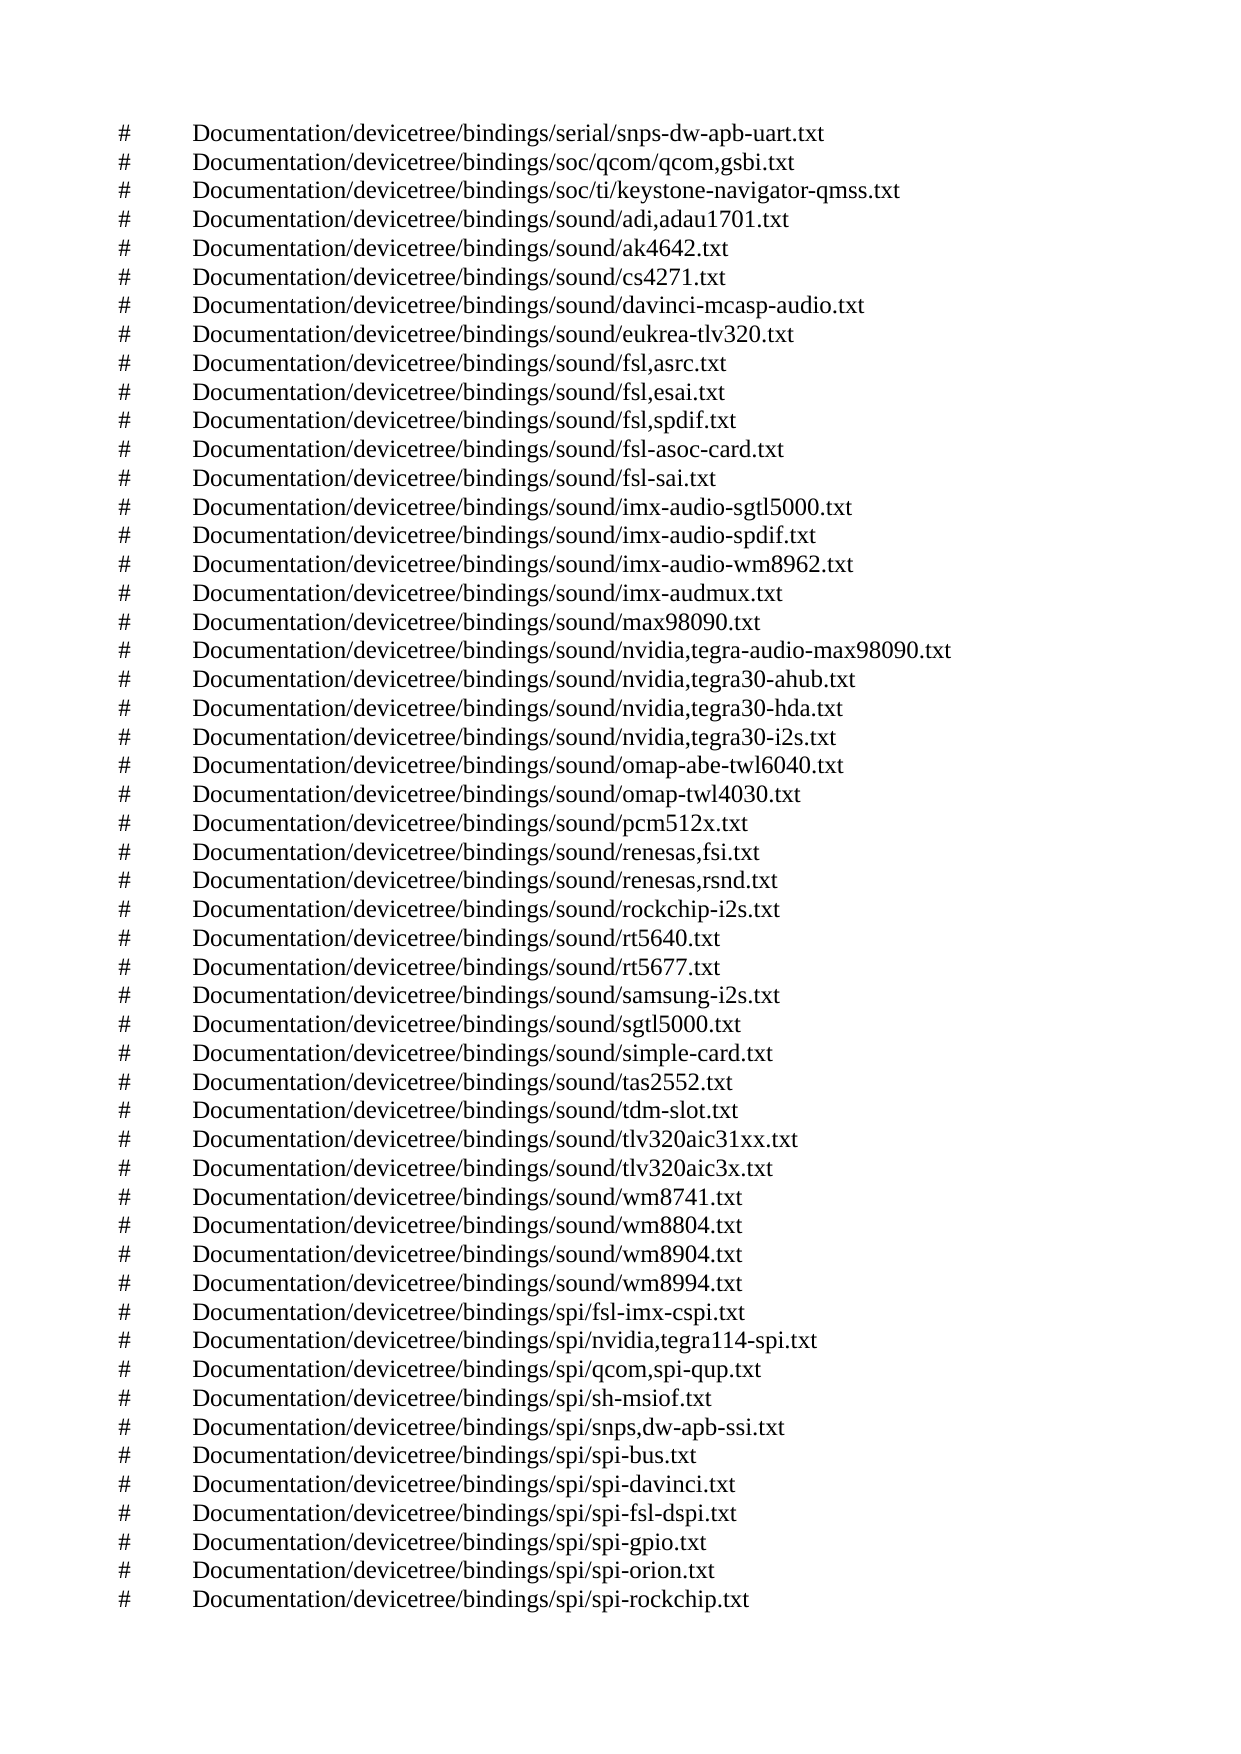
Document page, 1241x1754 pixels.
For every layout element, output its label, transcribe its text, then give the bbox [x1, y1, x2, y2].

text # Documentation/devicetree/bindings/spi/fsl-imx-cspi.txt [118, 1297, 1122, 1326]
text # Documentation/devicetree/bindings/sound/sgtl5000.txt [118, 1009, 1122, 1038]
text # Documentation/devicetree/bindings/sound/samsung-i2s.txt [118, 981, 1122, 1009]
text # Documentation/devicetree/bindings/spi/sh-msiof.txt [118, 1383, 1122, 1412]
text # Documentation/devicetree/bindings/sound/wm8741.txt [118, 1182, 1122, 1211]
text # Documentation/devicetree/bindings/sound/eukrea-tlv320.txt [118, 319, 1122, 348]
text # Documentation/devicetree/bindings/sound/fsl,spdif.txt [118, 406, 1122, 434]
text # Documentation/devicetree/bindings/spi/qcom,spi-qup.txt [118, 1354, 1122, 1383]
text # Documentation/devicetree/bindings/sound/renesas,rsnd.txt [118, 866, 1122, 894]
text # Documentation/devicetree/bindings/sound/fsl-sai.txt [118, 463, 1122, 492]
text # Documentation/devicetree/bindings/spi/spi-orion.txt [118, 1556, 1122, 1584]
text # Documentation/devicetree/bindings/spi/spi-gpio.txt [118, 1527, 1122, 1556]
text # Documentation/devicetree/bindings/serial/snps-dw-apb-uart.txt [118, 118, 1122, 147]
text # Documentation/devicetree/bindings/sound/fsl,esai.txt [118, 377, 1122, 406]
text # Documentation/devicetree/bindings/sound/wm8994.txt [118, 1268, 1122, 1297]
text # Documentation/devicetree/bindings/sound/imx-audio-wm8962.txt [118, 549, 1122, 578]
text # Documentation/devicetree/bindings/sound/cs4271.txt [118, 262, 1122, 291]
text # Documentation/devicetree/bindings/sound/davinci-mcasp-audio.txt [118, 291, 1122, 319]
text # Documentation/devicetree/bindings/sound/imx-audmux.txt [118, 578, 1122, 607]
text # Documentation/devicetree/bindings/sound/adi,adau1701.txt [118, 204, 1122, 233]
text # Documentation/devicetree/bindings/sound/omap-abe-twl6040.txt [118, 751, 1122, 779]
text # Documentation/devicetree/bindings/spi/spi-davinci.txt [118, 1469, 1122, 1498]
text # Documentation/devicetree/bindings/spi/spi-bus.txt [118, 1441, 1122, 1469]
text # Documentation/devicetree/bindings/sound/tlv320aic31xx.txt [118, 1124, 1122, 1153]
text # Documentation/devicetree/bindings/spi/nvidia,tegra114-spi.txt [118, 1326, 1122, 1354]
text # Documentation/devicetree/bindings/sound/rt5640.txt [118, 923, 1122, 952]
text # Documentation/devicetree/bindings/sound/nvidia,tegra30-i2s.txt [118, 722, 1122, 751]
text # Documentation/devicetree/bindings/sound/tlv320aic3x.txt [118, 1153, 1122, 1182]
text # Documentation/devicetree/bindings/sound/simple-card.txt [118, 1038, 1122, 1067]
text # Documentation/devicetree/bindings/spi/spi-rockchip.txt [118, 1584, 1122, 1613]
text # Documentation/devicetree/bindings/sound/wm8804.txt [118, 1211, 1122, 1239]
text # Documentation/devicetree/bindings/soc/ti/keystone-navigator-qmss.txt [118, 176, 1122, 204]
text # Documentation/devicetree/bindings/sound/fsl-asoc-card.txt [118, 434, 1122, 463]
text # Documentation/devicetree/bindings/sound/ak4642.txt [118, 233, 1122, 262]
text # Documentation/devicetree/bindings/sound/wm8904.txt [118, 1239, 1122, 1268]
text # Documentation/devicetree/bindings/sound/imx-audio-spdif.txt [118, 521, 1122, 549]
text # Documentation/devicetree/bindings/sound/renesas,fsi.txt [118, 837, 1122, 866]
text # Documentation/devicetree/bindings/sound/max98090.txt [118, 607, 1122, 636]
text # Documentation/devicetree/bindings/spi/spi-fsl-dspi.txt [118, 1498, 1122, 1527]
text # Documentation/devicetree/bindings/sound/imx-audio-sgtl5000.txt [118, 492, 1122, 521]
text # Documentation/devicetree/bindings/spi/snps,dw-apb-ssi.txt [118, 1412, 1122, 1441]
text # Documentation/devicetree/bindings/sound/pcm512x.txt [118, 808, 1122, 837]
text # Documentation/devicetree/bindings/sound/tdm-slot.txt [118, 1096, 1122, 1124]
text # Documentation/devicetree/bindings/sound/rt5677.txt [118, 952, 1122, 981]
text # Documentation/devicetree/bindings/sound/nvidia,tegra-audio-max98090.txt [118, 636, 1122, 664]
text # Documentation/devicetree/bindings/sound/nvidia,tegra30-hda.txt [118, 693, 1122, 722]
text # Documentation/devicetree/bindings/soc/qcom/qcom,gsbi.txt [118, 147, 1122, 176]
text # Documentation/devicetree/bindings/sound/omap-twl4030.txt [118, 779, 1122, 808]
text # Documentation/devicetree/bindings/sound/nvidia,tegra30-ahub.txt [118, 664, 1122, 693]
text # Documentation/devicetree/bindings/sound/rockchip-i2s.txt [118, 894, 1122, 923]
text # Documentation/devicetree/bindings/sound/tas2552.txt [118, 1067, 1122, 1096]
text # Documentation/devicetree/bindings/sound/fsl,asrc.txt [118, 348, 1122, 377]
